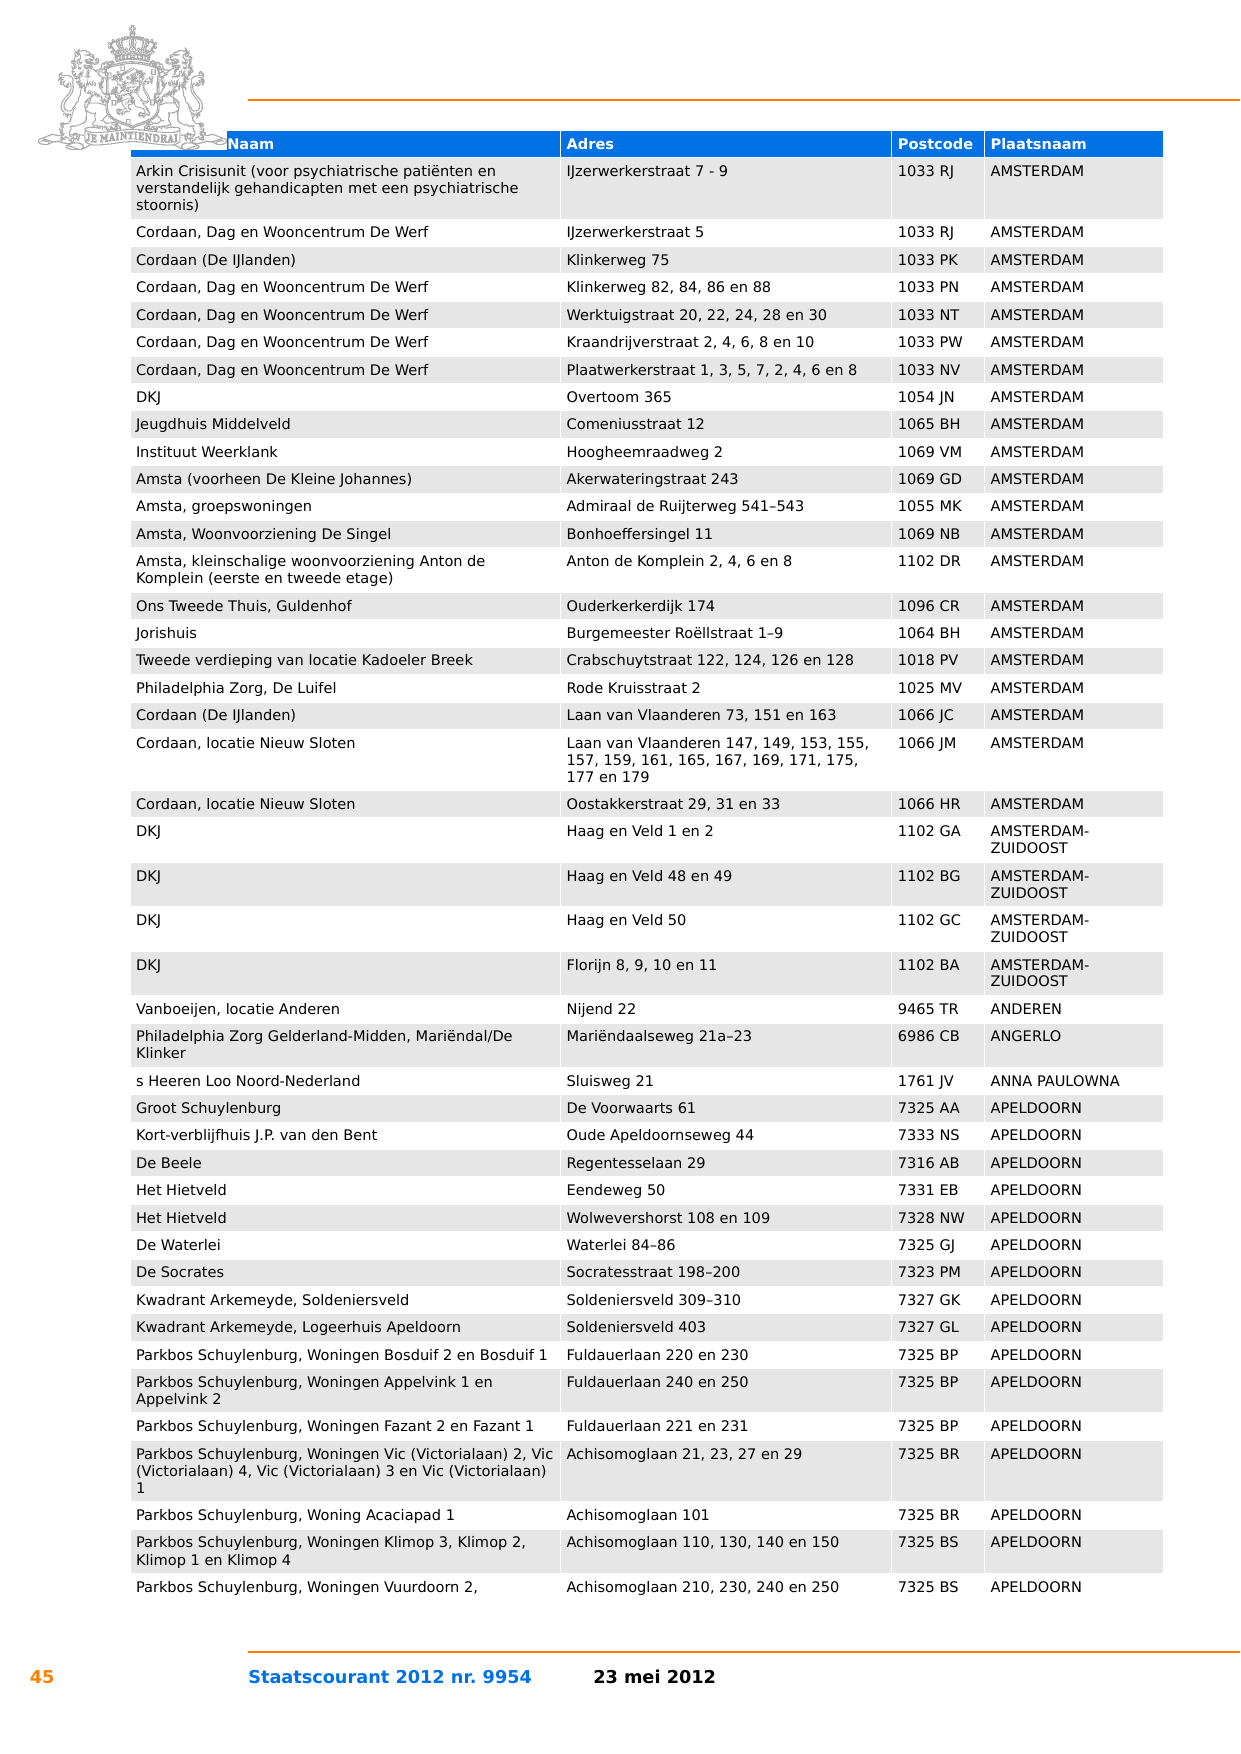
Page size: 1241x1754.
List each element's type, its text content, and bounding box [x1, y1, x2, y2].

table_cell Kwadrant Arkemeyde, Logeerhuis Apeldoorn [131, 1314, 560, 1341]
table_cell Fuldauerlaan 221 en 231 [561, 1414, 891, 1440]
table_cell APELDOORN [985, 1369, 1163, 1412]
table_cell APELDOORN [985, 1287, 1163, 1313]
table_cell 6986 CB [892, 1024, 984, 1067]
table_cell DKJ [131, 819, 560, 862]
table_cell Amsta (voorheen De Kleine Johannes) [131, 466, 560, 493]
table_cell AMSTERDAM [985, 466, 1163, 493]
table_cell 7327 GK [892, 1287, 984, 1313]
table_cell Mariëndaalseweg 21a–23 [561, 1024, 891, 1067]
table_cell Laan van Vlaanderen 73, 151 en 163 [561, 703, 891, 729]
table_cell Parkbos Schuylenburg, Woningen Bosduif 2 en Bosduif 1 [131, 1342, 560, 1368]
table_cell Jorishuis [131, 620, 560, 647]
table_cell Klinkerweg 82, 84, 86 en 88 [561, 275, 891, 301]
table_cell Philadelphia Zorg, De Luifel [131, 675, 560, 701]
table_cell DKJ [131, 863, 560, 906]
table_cell Arkin Crisisunit (voor psychiatrische patiënten en verstandelijk gehandicapten met een psychiatrische stoornis) [131, 158, 560, 219]
table_cell 1066 JC [892, 703, 984, 729]
table_cell 1025 MV [892, 675, 984, 701]
table_cell Ons Tweede Thuis, Guldenhof [131, 593, 560, 619]
table_cell 7325 BR [892, 1502, 984, 1529]
table_cell AMSTERDAM-ZUIDOOST [985, 907, 1163, 951]
table_cell Rode Kruisstraat 2 [561, 675, 891, 701]
table_cell Eendeweg 50 [561, 1178, 891, 1204]
table_cell Cordaan (De IJlanden) [131, 703, 560, 729]
table_cell De Voorwaarts 61 [561, 1095, 891, 1122]
table_cell APELDOORN [985, 1178, 1163, 1204]
table_cell AMSTERDAM [985, 329, 1163, 356]
table_cell Parkbos Schuylenburg, Woningen Klimop 3, Klimop 2, Klimop 1 en Klimop 4 [131, 1530, 560, 1573]
table_cell 7325 BS [892, 1574, 984, 1600]
table_cell Cordaan, Dag en Wooncentrum De Werf [131, 220, 560, 246]
table_cell Hoogheemraadweg 2 [561, 439, 891, 465]
table_cell Admiraal de Ruijterweg 541–543 [561, 494, 891, 520]
table_cell 1033 RJ [892, 158, 984, 219]
table_header Postcode [892, 131, 984, 157]
table_cell 7333 NS [892, 1123, 984, 1149]
table_cell Cordaan, locatie Nieuw Sloten [131, 791, 560, 817]
table_cell Cordaan (De IJlanden) [131, 247, 560, 273]
table_cell AMSTERDAM [985, 411, 1163, 438]
table_cell Jeugdhuis Middelveld [131, 411, 560, 438]
table_cell 7331 EB [892, 1178, 984, 1204]
table_cell APELDOORN [985, 1342, 1163, 1368]
table_cell ANGERLO [985, 1024, 1163, 1067]
table_cell Comeniusstraat 12 [561, 411, 891, 438]
table_cell 1033 NV [892, 357, 984, 383]
table_cell DKJ [131, 384, 560, 410]
table_cell Parkbos Schuylenburg, Woningen Fazant 2 en Fazant 1 [131, 1414, 560, 1440]
table_cell 1033 RJ [892, 220, 984, 246]
table_cell Kwadrant Arkemeyde, Soldeniersveld [131, 1287, 560, 1313]
table_cell APELDOORN [985, 1232, 1163, 1258]
table_cell 7325 BR [892, 1441, 984, 1501]
table_cell APELDOORN [985, 1095, 1163, 1122]
table_cell DKJ [131, 952, 560, 995]
table_cell Parkbos Schuylenburg, Woningen Vic (Victorialaan) 2, Vic (Victorialaan) 4, Vic (Victorialaan) 3 en Vic (Victorialaan) 1 [131, 1441, 560, 1501]
table_cell 1102 GC [892, 907, 984, 951]
table_cell Het Hietveld [131, 1205, 560, 1231]
table_cell 1066 HR [892, 791, 984, 817]
table_cell Cordaan, Dag en Wooncentrum De Werf [131, 357, 560, 383]
table_cell Ouderkerkerdijk 174 [561, 593, 891, 619]
table_cell AMSTERDAM [985, 703, 1163, 729]
table_cell Sluisweg 21 [561, 1068, 891, 1094]
table_cell Klinkerweg 75 [561, 247, 891, 273]
table_cell AMSTERDAM [985, 521, 1163, 547]
table_cell AMSTERDAM [985, 620, 1163, 647]
table_cell ANDEREN [985, 996, 1163, 1022]
table_cell AMSTERDAM [985, 384, 1163, 410]
table_cell APELDOORN [985, 1530, 1163, 1573]
table_cell Cordaan, Dag en Wooncentrum De Werf [131, 302, 560, 328]
table_cell 1033 PN [892, 275, 984, 301]
table_cell AMSTERDAM [985, 593, 1163, 619]
table_cell 1033 NT [892, 302, 984, 328]
table_cell Haag en Veld 48 en 49 [561, 863, 891, 906]
table_cell Werktuigstraat 20, 22, 24, 28 en 30 [561, 302, 891, 328]
table_cell 1033 PK [892, 247, 984, 273]
picture [38, 25, 227, 150]
table_header Plaatsnaam [985, 131, 1163, 157]
table_cell Plaatwerkerstraat 1, 3, 5, 7, 2, 4, 6 en 8 [561, 357, 891, 383]
table_cell DKJ [131, 907, 560, 951]
table_cell Waterlei 84–86 [561, 1232, 891, 1258]
table_cell Akerwateringstraat 243 [561, 466, 891, 493]
table_cell Soldeniersveld 403 [561, 1314, 891, 1341]
table_cell AMSTERDAM [985, 439, 1163, 465]
table_cell Achisomoglaan 21, 23, 27 en 29 [561, 1441, 891, 1501]
table_cell Laan van Vlaanderen 147, 149, 153, 155, 157, 159, 161, 165, 167, 169, 171, 175, 177 en 179 [561, 730, 891, 790]
table_cell AMSTERDAM [985, 158, 1163, 219]
table_cell Parkbos Schuylenburg, Woningen Appelvink 1 en Appelvink 2 [131, 1369, 560, 1412]
table_cell APELDOORN [985, 1123, 1163, 1149]
table_cell Cordaan, Dag en Wooncentrum De Werf [131, 275, 560, 301]
table_cell Vanboeijen, locatie Anderen [131, 996, 560, 1022]
table_cell Tweede verdieping van locatie Kadoeler Breek [131, 648, 560, 674]
table_cell APELDOORN [985, 1205, 1163, 1231]
table_cell Oude Apeldoornseweg 44 [561, 1123, 891, 1149]
table_cell AMSTERDAM [985, 730, 1163, 790]
table_cell Bonhoeffersingel 11 [561, 521, 891, 547]
table_cell Nijend 22 [561, 996, 891, 1022]
table_cell Instituut Weerklank [131, 439, 560, 465]
table_cell AMSTERDAM [985, 247, 1163, 273]
table_cell AMSTERDAM [985, 648, 1163, 674]
table_cell APELDOORN [985, 1441, 1163, 1501]
table_cell 7325 AA [892, 1095, 984, 1122]
table_cell AMSTERDAM [985, 675, 1163, 701]
table_cell 1018 PV [892, 648, 984, 674]
table_cell Burgemeester Roëllstraat 1–9 [561, 620, 891, 647]
table_cell IJzerwerkerstraat 5 [561, 220, 891, 246]
table_cell Philadelphia Zorg Gelderland-Midden, Mariëndal/De Klinker [131, 1024, 560, 1067]
table_cell 1761 JV [892, 1068, 984, 1094]
table_cell De Socrates [131, 1260, 560, 1286]
table_cell Amsta, Woonvoorziening De Singel [131, 521, 560, 547]
table_cell 7323 PM [892, 1260, 984, 1286]
table_cell 1054 JN [892, 384, 984, 410]
table_cell Fuldauerlaan 240 en 250 [561, 1369, 891, 1412]
table_cell Overtoom 365 [561, 384, 891, 410]
table_cell Haag en Veld 50 [561, 907, 891, 951]
table_cell APELDOORN [985, 1260, 1163, 1286]
table_cell 9465 TR [892, 996, 984, 1022]
table_cell Kort-verblijfhuis J.P. van den Bent [131, 1123, 560, 1149]
table_cell 1066 JM [892, 730, 984, 790]
table_cell Soldeniersveld 309–310 [561, 1287, 891, 1313]
table_cell Fuldauerlaan 220 en 230 [561, 1342, 891, 1368]
table_cell 1033 PW [892, 329, 984, 356]
table_cell Oostakkerstraat 29, 31 en 33 [561, 791, 891, 817]
table_cell 1102 BA [892, 952, 984, 995]
table_cell Regentesselaan 29 [561, 1150, 891, 1176]
table_cell APELDOORN [985, 1150, 1163, 1176]
table_cell Parkbos Schuylenburg, Woning Acaciapad 1 [131, 1502, 560, 1529]
table_cell Kraandrijverstraat 2, 4, 6, 8 en 10 [561, 329, 891, 356]
table_cell AMSTERDAM [985, 302, 1163, 328]
table_cell AMSTERDAM [985, 357, 1163, 383]
table_header Adres [561, 131, 891, 157]
table_cell 1065 BH [892, 411, 984, 438]
table_cell 1069 VM [892, 439, 984, 465]
table_cell AMSTERDAM [985, 549, 1163, 592]
table_cell AMSTERDAM-ZUIDOOST [985, 863, 1163, 906]
table_cell 1096 CR [892, 593, 984, 619]
table_cell 1102 DR [892, 549, 984, 592]
table_cell 7328 NW [892, 1205, 984, 1231]
table_cell Crabschuytstraat 122, 124, 126 en 128 [561, 648, 891, 674]
table_cell De Waterlei [131, 1232, 560, 1258]
table_cell Florijn 8, 9, 10 en 11 [561, 952, 891, 995]
table_cell Groot Schuylenburg [131, 1095, 560, 1122]
table_cell Socratesstraat 198–200 [561, 1260, 891, 1286]
table_cell APELDOORN [985, 1574, 1163, 1600]
table_cell 7325 GJ [892, 1232, 984, 1258]
table_cell 1055 MK [892, 494, 984, 520]
table_cell 7325 BS [892, 1530, 984, 1573]
table_cell AMSTERDAM-ZUIDOOST [985, 952, 1163, 995]
table_cell Cordaan, Dag en Wooncentrum De Werf [131, 329, 560, 356]
table_cell Amsta, kleinschalige woonvoorziening Anton de Komplein (eerste en tweede etage) [131, 549, 560, 592]
table_cell De Beele [131, 1150, 560, 1176]
table_cell Achisomoglaan 110, 130, 140 en 150 [561, 1530, 891, 1573]
table_cell Haag en Veld 1 en 2 [561, 819, 891, 862]
table_cell Anton de Komplein 2, 4, 6 en 8 [561, 549, 891, 592]
table_cell AMSTERDAM-ZUIDOOST [985, 819, 1163, 862]
table_cell s Heeren Loo Noord-Nederland [131, 1068, 560, 1094]
table_cell 1102 BG [892, 863, 984, 906]
table_cell APELDOORN [985, 1314, 1163, 1341]
table_cell Amsta, groepswoningen [131, 494, 560, 520]
table_cell APELDOORN [985, 1414, 1163, 1440]
table_header Naam [131, 131, 560, 157]
table_cell 1064 BH [892, 620, 984, 647]
table_cell ANNA PAULOWNA [985, 1068, 1163, 1094]
table_cell 7327 GL [892, 1314, 984, 1341]
table_cell 7325 BP [892, 1369, 984, 1412]
table_cell 7325 BP [892, 1342, 984, 1368]
table_cell Het Hietveld [131, 1178, 560, 1204]
table_cell Wolwevershorst 108 en 109 [561, 1205, 891, 1231]
table_cell Achisomoglaan 101 [561, 1502, 891, 1529]
table_cell 7316 AB [892, 1150, 984, 1176]
table_cell Cordaan, locatie Nieuw Sloten [131, 730, 560, 790]
table_cell AMSTERDAM [985, 275, 1163, 301]
table_cell 1069 NB [892, 521, 984, 547]
table_cell 7325 BP [892, 1414, 984, 1440]
table_cell AMSTERDAM [985, 494, 1163, 520]
table_cell 1069 GD [892, 466, 984, 493]
table_cell APELDOORN [985, 1502, 1163, 1529]
table_cell IJzerwerkerstraat 7 - 9 [561, 158, 891, 219]
table_cell 1102 GA [892, 819, 984, 862]
table_cell AMSTERDAM [985, 791, 1163, 817]
table_cell Achisomoglaan 210, 230, 240 en 250 [561, 1574, 891, 1600]
table_cell Parkbos Schuylenburg, Woningen Vuurdoorn 2, [131, 1574, 560, 1600]
table_cell AMSTERDAM [985, 220, 1163, 246]
